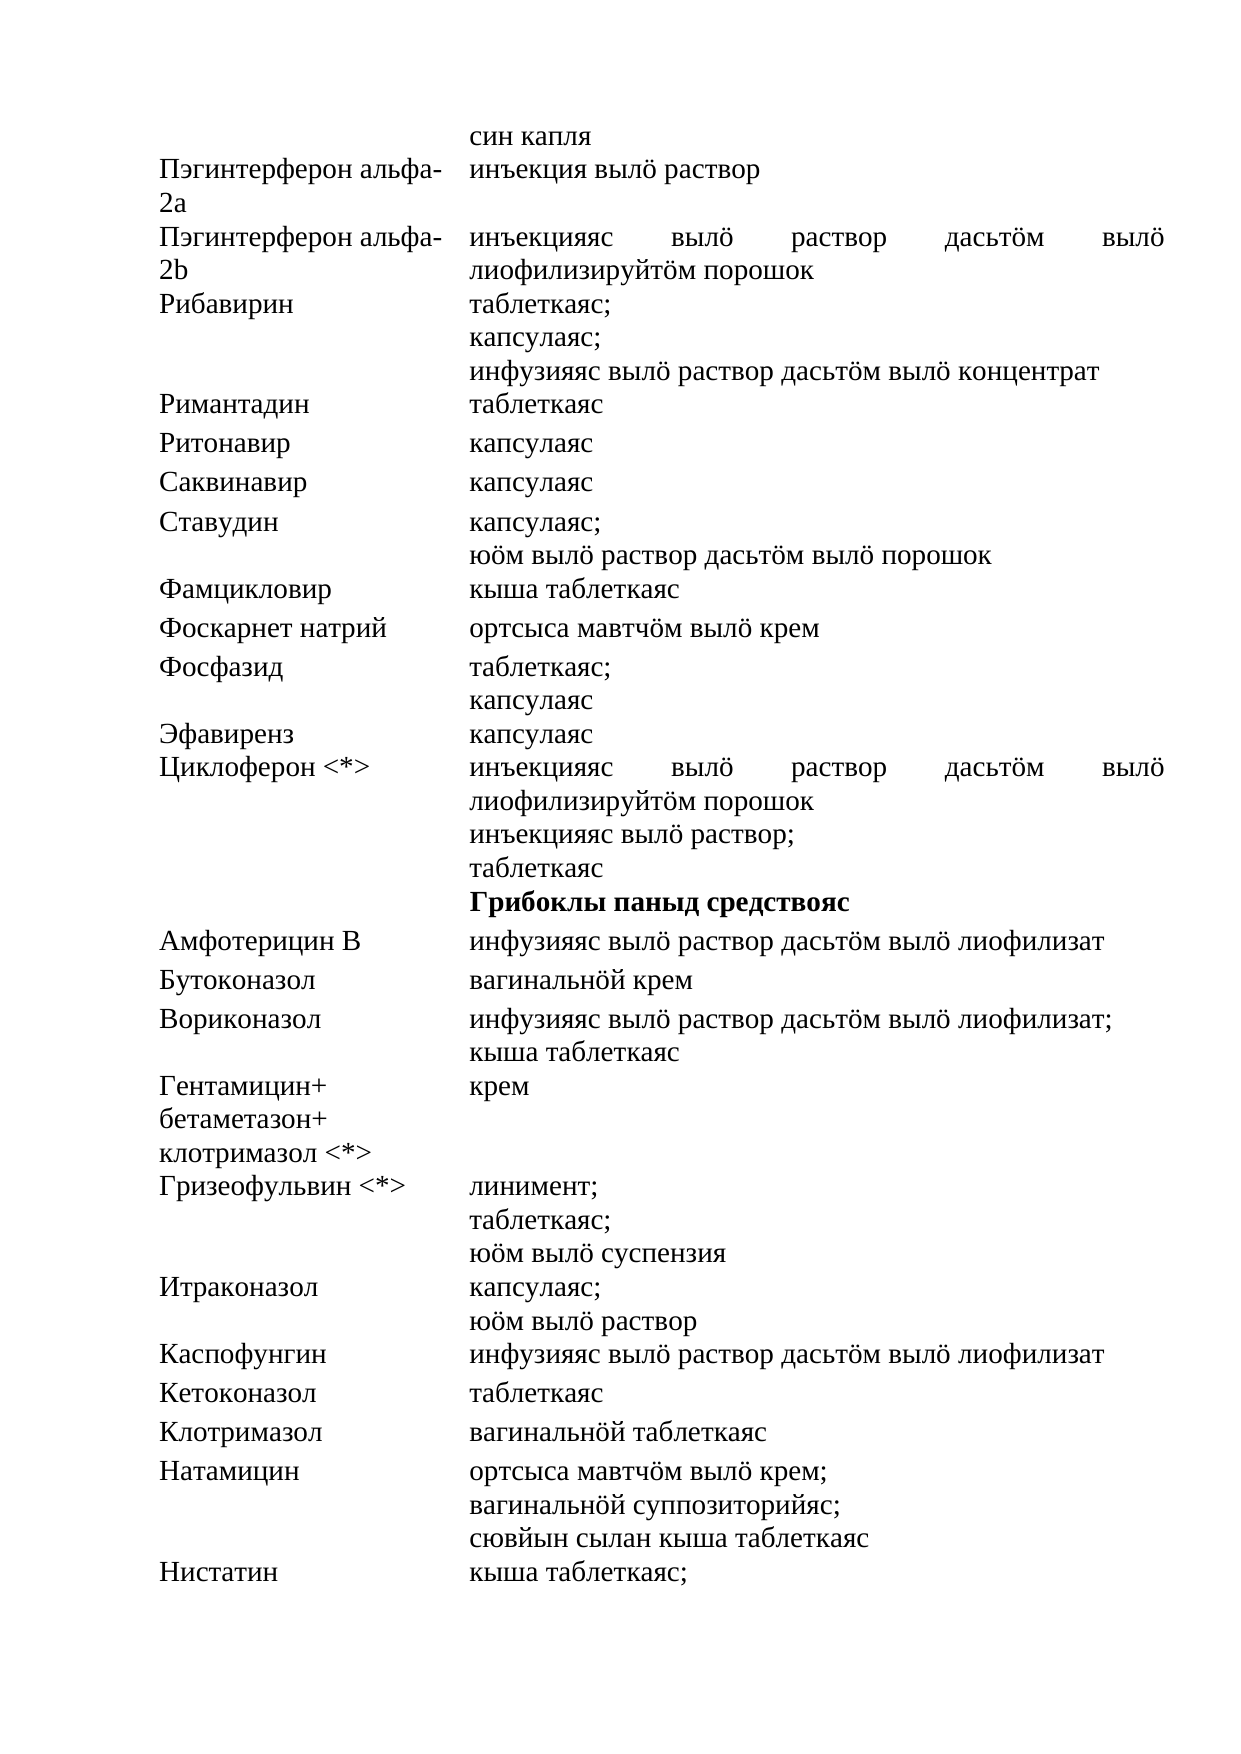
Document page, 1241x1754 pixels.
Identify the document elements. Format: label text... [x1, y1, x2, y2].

table_cell Гризеофульвин <*> [148, 1169, 458, 1269]
table_cell Циклоферон <*> [148, 750, 458, 884]
table_cell таблеткаяс; капсулаяс [458, 649, 1176, 716]
table_cell капсулаяс; юöм вылö раствор дасьтöм вылö порошок [458, 504, 1176, 571]
table_cell инъекцияяс вылö раствор дасьтöм вылö лиофилизируйтöм порошок [458, 219, 1176, 286]
table_cell крем [458, 1068, 1176, 1168]
table_cell Кетоконазол [148, 1375, 458, 1414]
table_cell Ритонавир [148, 426, 458, 464]
table_cell Фамцикловир [148, 571, 458, 610]
table_cell Каспофунгин [148, 1336, 458, 1375]
table_cell Пэгинтерферон альфа-2b [148, 219, 458, 286]
table_cell Эфавиренз [148, 716, 458, 749]
table_cell ортсыса мавтчöм вылö крем [458, 610, 1176, 649]
table_cell Римантадин [148, 386, 458, 426]
table_cell капсулаяс [458, 426, 1176, 464]
table_cell син капля [458, 118, 1176, 152]
table_cell кыша таблеткаяс; [458, 1554, 1176, 1593]
table_cell Итраконазол [148, 1269, 458, 1336]
table_cell инфузияяс вылö раствор дасьтöм вылö лиофилизат; кыша таблеткаяс [458, 1001, 1176, 1068]
table_cell Амфотерицин B [148, 923, 458, 962]
table_cell ортсыса мавтчöм вылö крем; вагинальнöй суппозиторийяс; сювйын сылан кыша таблеткаяс [458, 1454, 1176, 1554]
table_cell Саквинавир [148, 465, 458, 504]
table_cell Грибоклы паныд средствояс [148, 884, 1179, 923]
table_cell кыша таблеткаяс [458, 571, 1176, 610]
table_cell Клотримазол [148, 1414, 458, 1453]
table_cell инъекцияяс вылö раствор дасьтöм вылö лиофилизируйтöм порошок инъекцияяс вылö раствор; таблеткаяс [458, 750, 1176, 884]
table_cell Нистатин [148, 1554, 458, 1593]
table_cell Ставудин [148, 504, 458, 571]
table_cell вагинальнöй таблеткаяс [458, 1414, 1176, 1453]
table_cell Бутоконазол [148, 962, 458, 1001]
table_cell капсулаяс; юöм вылö раствор [458, 1269, 1176, 1336]
table_cell капсулаяс [458, 716, 1176, 749]
table_cell Рибавирин [148, 286, 458, 386]
table_cell инъекция вылö раствор [458, 152, 1176, 219]
table_cell таблеткаяс [458, 386, 1176, 426]
table_cell Фосфазид [148, 649, 458, 716]
table_cell Гентамицин+ бетаметазон+ клотримазол <*> [148, 1068, 458, 1168]
table_cell вагинальнöй крем [458, 962, 1176, 1001]
table_cell [148, 118, 458, 152]
table_cell инфузияяс вылö раствор дасьтöм вылö лиофилизат [458, 923, 1176, 962]
table_cell таблеткаяс; капсулаяс; инфузияяс вылö раствор дасьтöм вылö концентрат [458, 286, 1176, 386]
table_cell линимент; таблеткаяс; юöм вылö суспензия [458, 1169, 1176, 1269]
table_cell инфузияяс вылö раствор дасьтöм вылö лиофилизат [458, 1336, 1176, 1375]
table_cell Фоскарнет натрий [148, 610, 458, 649]
table_cell Вориконазол [148, 1001, 458, 1068]
table_cell Пэгинтерферон альфа-2а [148, 152, 458, 219]
table_cell Натамицин [148, 1454, 458, 1554]
table_cell таблеткаяс [458, 1375, 1176, 1414]
table_cell капсулаяс [458, 465, 1176, 504]
